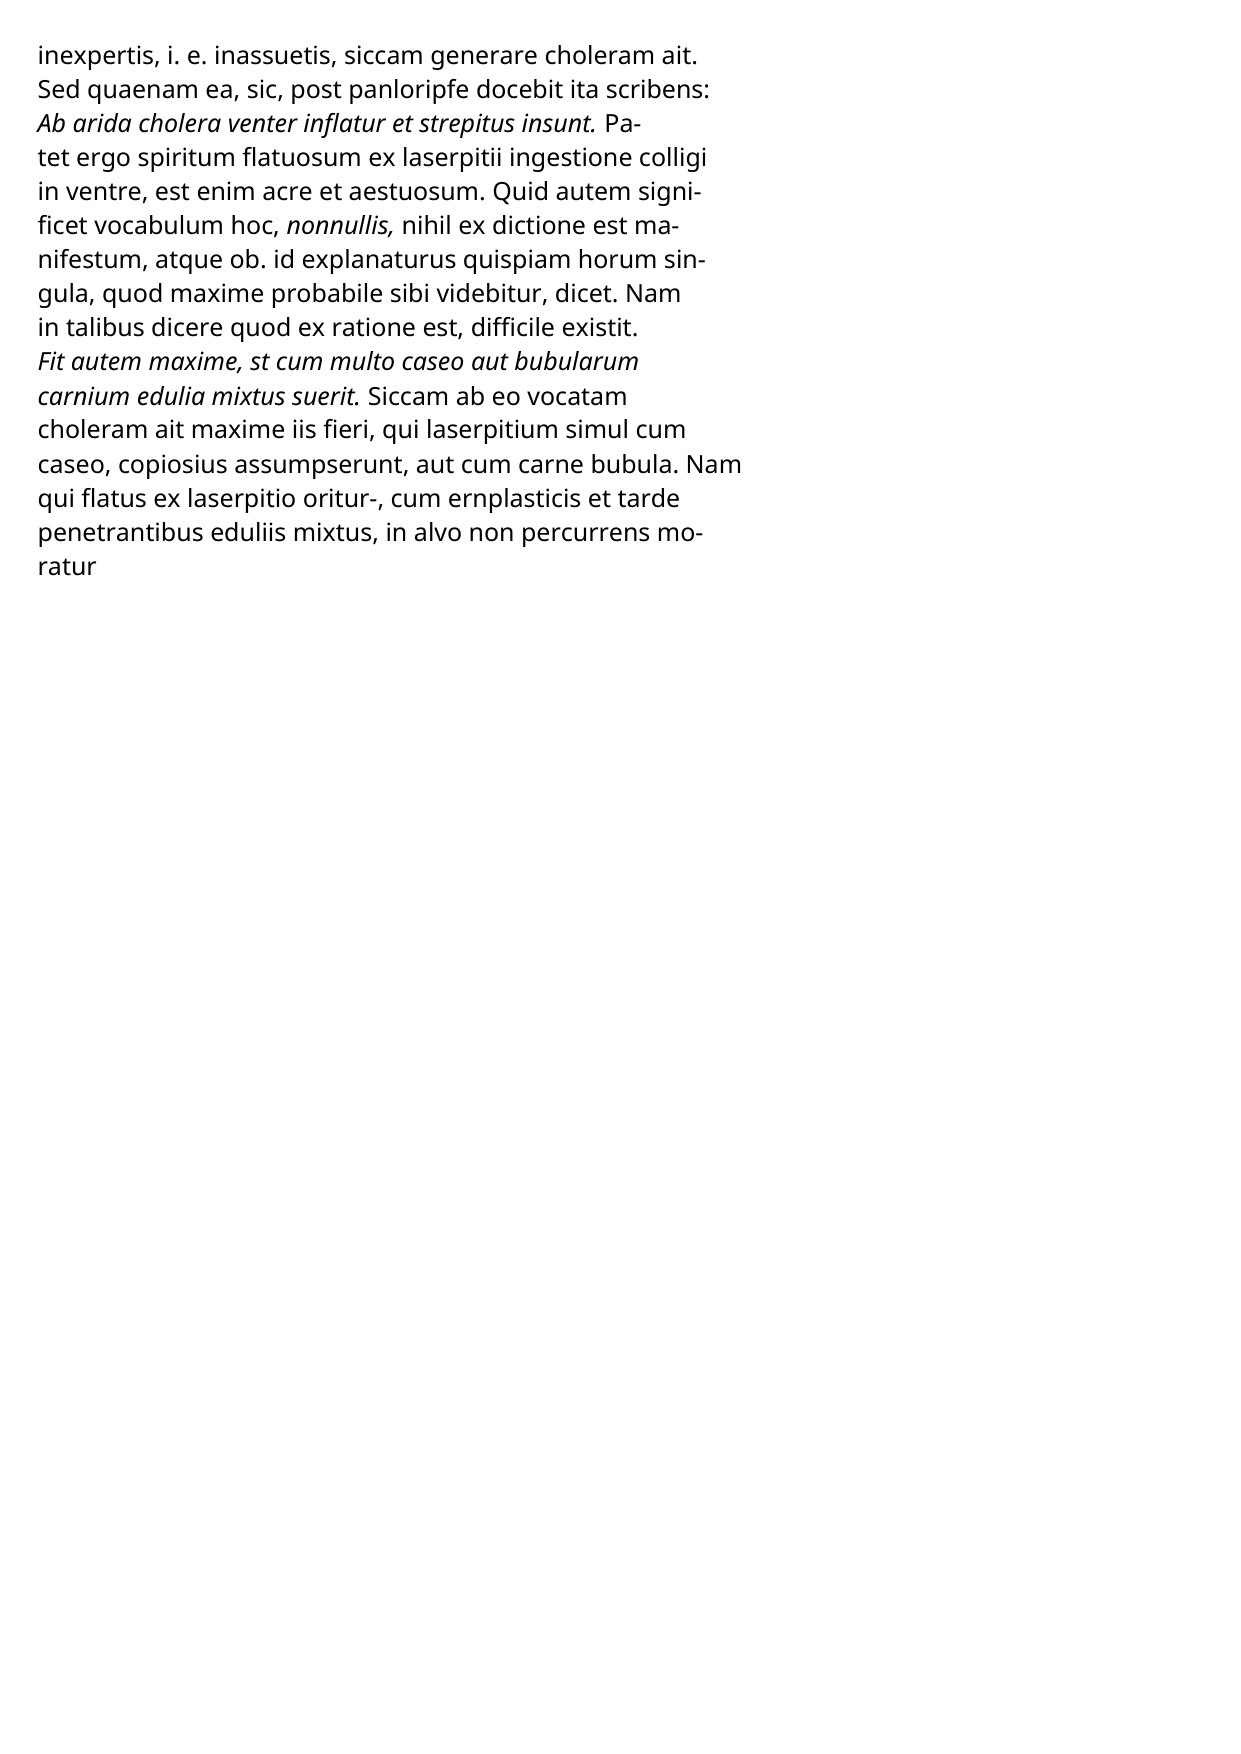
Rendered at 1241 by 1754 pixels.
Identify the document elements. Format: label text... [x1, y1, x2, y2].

text inexpertis, i. e. inassuetis, siccam generare choleram ait. Sed quaenam ea, sic, post panloripfe docebit ita scribens: Ab arida cholera venter inflatur et strepitus insunt. Pa- tet ergo spiritum flatuosum ex laserpitii ingestione colligi in ventre, est enim acre et aestuosum. Quid autem signi- ficet vocabulum hoc, nonnullis, nihil ex dictione est ma- nifestum, atque ob. id explanaturus quispiam horum sin- gula, quod maxime probabile sibi videbitur, dicet. Nam in talibus dicere quod ex ratione est, difficile existit. Fit autem maxime, st cum multo caseo aut bubularum carnium edulia mixtus suerit. Siccam ab eo vocatam choleram ait maxime iis fieri, qui laserpitium simul cum caseo, copiosius assumpserunt, aut cum carne bubula. Nam qui flatus ex laserpitio oritur-, cum ernplasticis et tarde penetrantibus eduliis mixtus, in alvo non percurrens mo- ratur [37, 37, 1203, 582]
